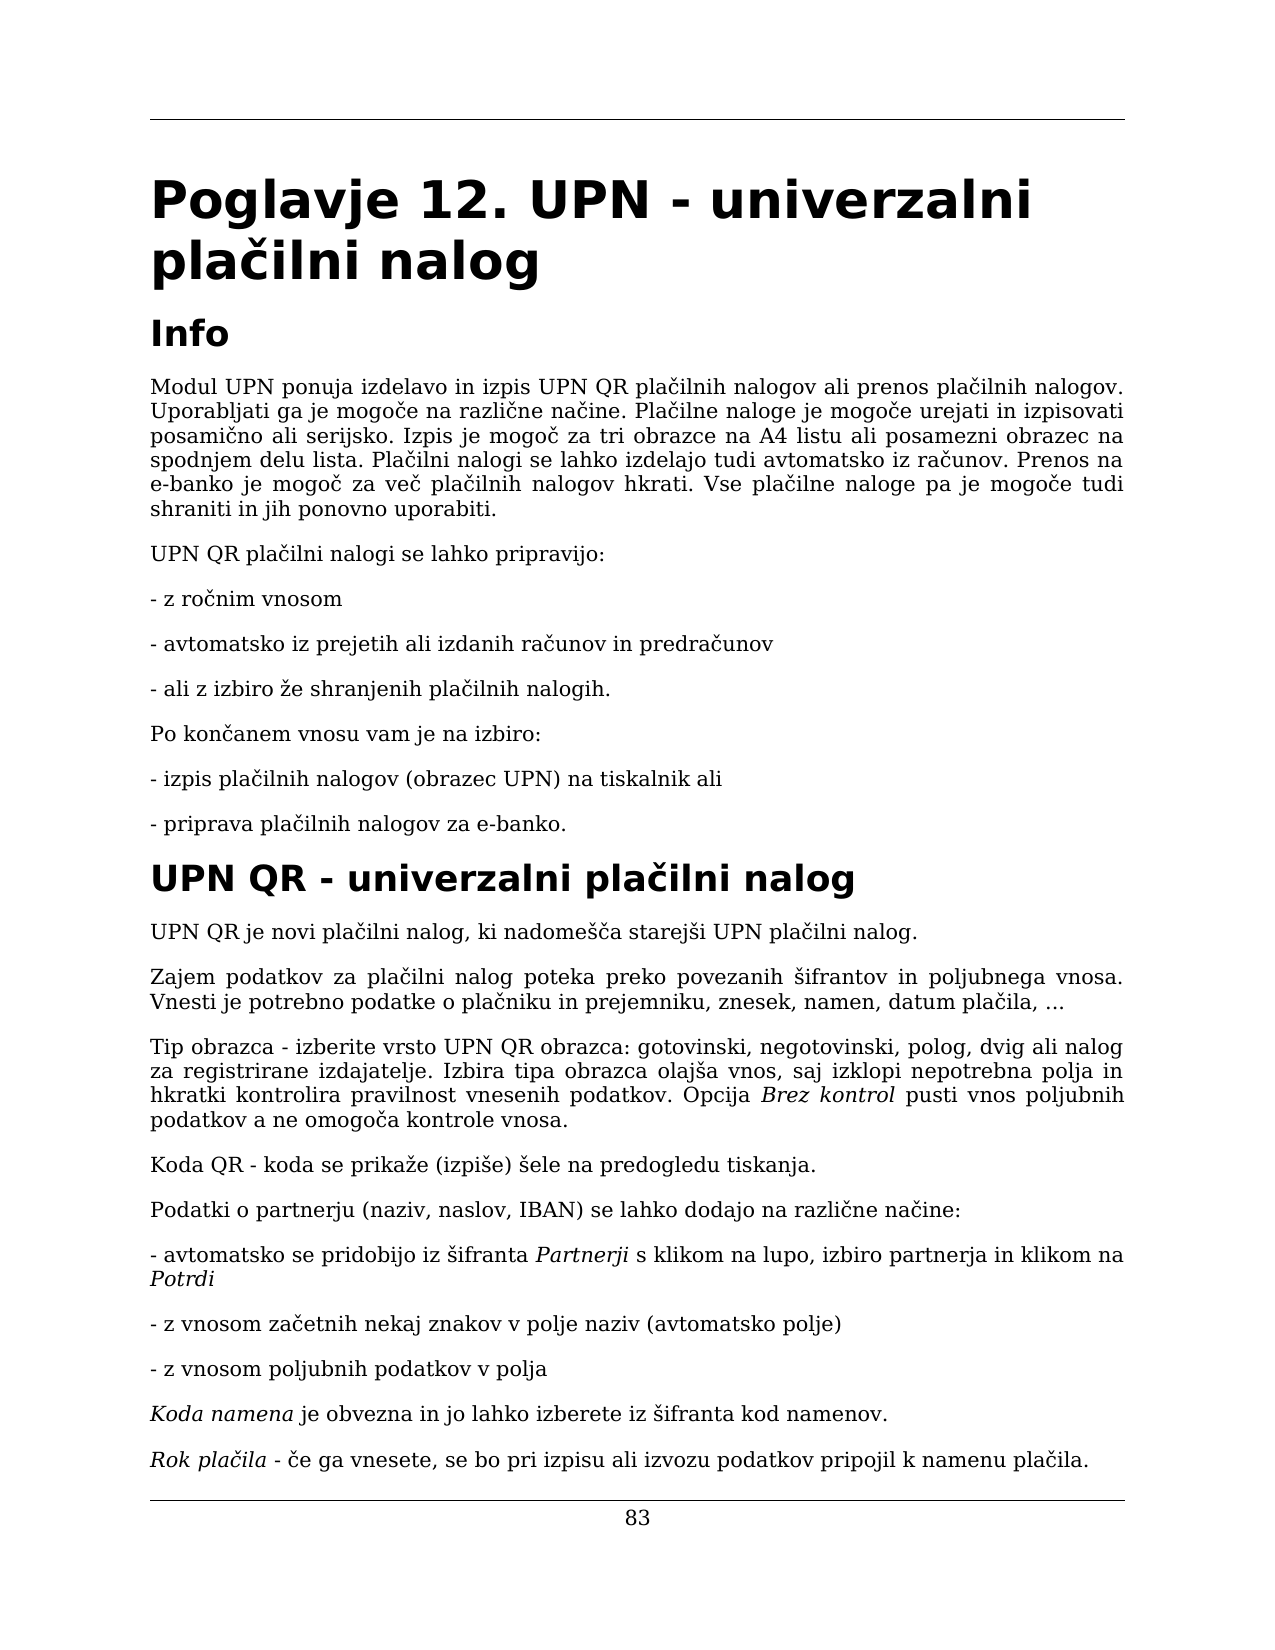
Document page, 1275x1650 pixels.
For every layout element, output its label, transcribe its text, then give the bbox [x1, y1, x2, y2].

text Koda QR - koda se prikaže (izpiše) šele na predogledu tiskanja. [150, 1153, 1125, 1177]
text - avtomatsko iz prejetih ali izdanih računov in predračunov [150, 632, 1125, 656]
text - z vnosom začetnih nekaj znakov v polje naziv (avtomatsko polje) [150, 1312, 1125, 1337]
text UPN QR je novi plačilni nalog, ki nadomešča starejši UPN plačilni nalog. [150, 920, 1125, 944]
text Po končanem vnosu vam je na izbiro: [150, 722, 1125, 746]
text - z vnosom poljubnih podatkov v polja [150, 1357, 1125, 1382]
text - priprava plačilnih nalogov za e-banko. [150, 812, 1125, 837]
text UPN QR - univerzalni plačilni nalog [150, 857, 1125, 899]
text - izpis plačilnih nalogov (obrazec UPN) na tiskalnik ali [150, 767, 1125, 792]
text UPN QR plačilni nalogi se lahko pripravijo: [150, 542, 1125, 566]
text Rok plačila - če ga vnesete, se bo pri izpisu ali izvozu podatkov pripojil k namenu plačila. [150, 1448, 1125, 1472]
text Info [150, 312, 1125, 354]
text - ali z izbiro že shranjenih plačilnih nalogih. [150, 677, 1125, 701]
text Podatki o partnerju (naziv, naslov, IBAN) se lahko dodajo na različne načine: [150, 1198, 1125, 1222]
text - z ročnim vnosom [150, 587, 1125, 611]
text Tip obrazca - izberite vrsto UPN QR obrazca: gotovinski, negotovinski, polog, dvig ali nalog za registrirane izdajatelje. Izbira tipa obrazca olajša vnos, saj izklopi nepotrebna polja in hkratki kontrolira pravilnost vnesenih podatkov. Opcija Brez kontrol pusti vnos poljubnih podatkov a ne omogoča kontrole vnosa. [150, 1035, 1125, 1132]
text Koda namena je obvezna in jo lahko izberete iz šifranta kod namenov. [150, 1402, 1125, 1427]
text Zajem podatkov za plačilni nalog poteka preko povezanih šifrantov in poljubnega vnosa. Vnesti je potrebno podatke o plačniku in prejemniku, znesek, namen, datum plačila, ... [150, 965, 1125, 1014]
text Modul UPN ponuja izdelavo in izpis UPN QR plačilnih nalogov ali prenos plačilnih nalogov. Uporabljati ga je mogoče na različne načine. Plačilne naloge je mogoče urejati in izpisovati posamično ali serijsko. Izpis je mogoč za tri obrazce na A4 listu ali posamezni obrazec na spodnjem delu lista. Plačilni nalogi se lahko izdelajo tudi avtomatsko iz računov. Prenos na e-banko je mogoč za več plačilnih nalogov hkrati. Vse plačilne naloge pa je mogoče tudi shraniti in jih ponovno uporabiti. [150, 375, 1125, 521]
text - avtomatsko se pridobijo iz šifranta Partnerji s klikom na lupo, izbiro partnerja in klikom na Potrdi [150, 1243, 1125, 1291]
text Poglavje 12. UPN - univerzalni plačilni nalog [150, 171, 1125, 292]
